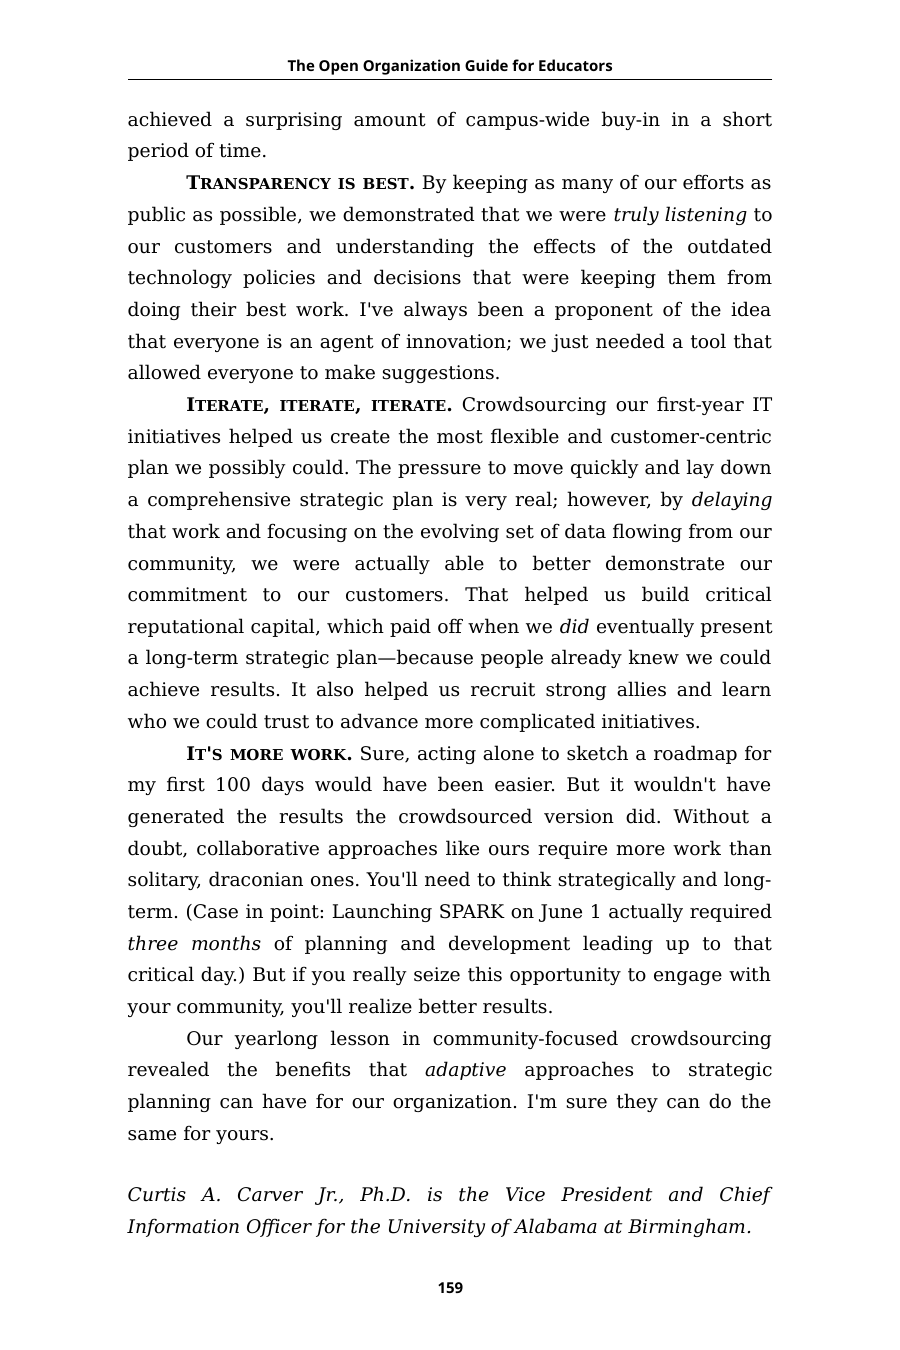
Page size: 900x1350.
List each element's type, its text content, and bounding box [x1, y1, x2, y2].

text Transparency is best. By keeping as many of our efforts as public as possible, we demonstrated that we were truly listening to our customers and understanding the effects of the outdated technology policies and decisions that were keeping them from doing their best work. I've always been a proponent of the idea that everyone is an agent of innovation; we just needed a tool that allowed everyone to make suggestions. [127, 172, 772, 384]
text Our yearlong lesson in community-focused crowdsourcing revealed the benefits that adaptive approaches to strategic planning can have for our organization. I'm sure they can do the same for yours. [127, 1028, 772, 1144]
text Curtis A. Carver Jr., Ph.D. is the Vice President and Chief Information Officer for the University of Alabama at Birmingham. [127, 1184, 772, 1238]
text Iterate, iterate, iterate. Crowdsourcing our first-year IT initiatives helped us create the most flexible and customer-centric plan we possibly could. The pressure to move quickly and lay down a comprehensive strategic plan is very real; however, by delaying that work and focusing on the evolving set of data flowing from our community, we were actually able to better demonstrate our commitment to our customers. That helped us build critical reputational capital, which paid off when we did eventually present a long-term strategic plan—because people already knew we could achieve results. It also helped us recruit strong allies and learn who we could trust to advance more complicated initiatives. [127, 394, 772, 733]
text achieved a surprising amount of campus-wide buy-in in a short period of time. [127, 109, 772, 162]
text It's more work. Sure, acting alone to sketch a roadmap for my first 100 days would have been easier. But it wouldn't have generated the results the crowdsourced version did. Without a doubt, collaborative approaches like ours require more work than solitary, draconian ones. You'll need to think strategically and long-term. (Case in point: Launching SPARK on June 1 actually required three months of planning and development leading up to that critical day.) But if you really seize this opportunity to engage with your community, you'll realize better results. [127, 742, 772, 1018]
